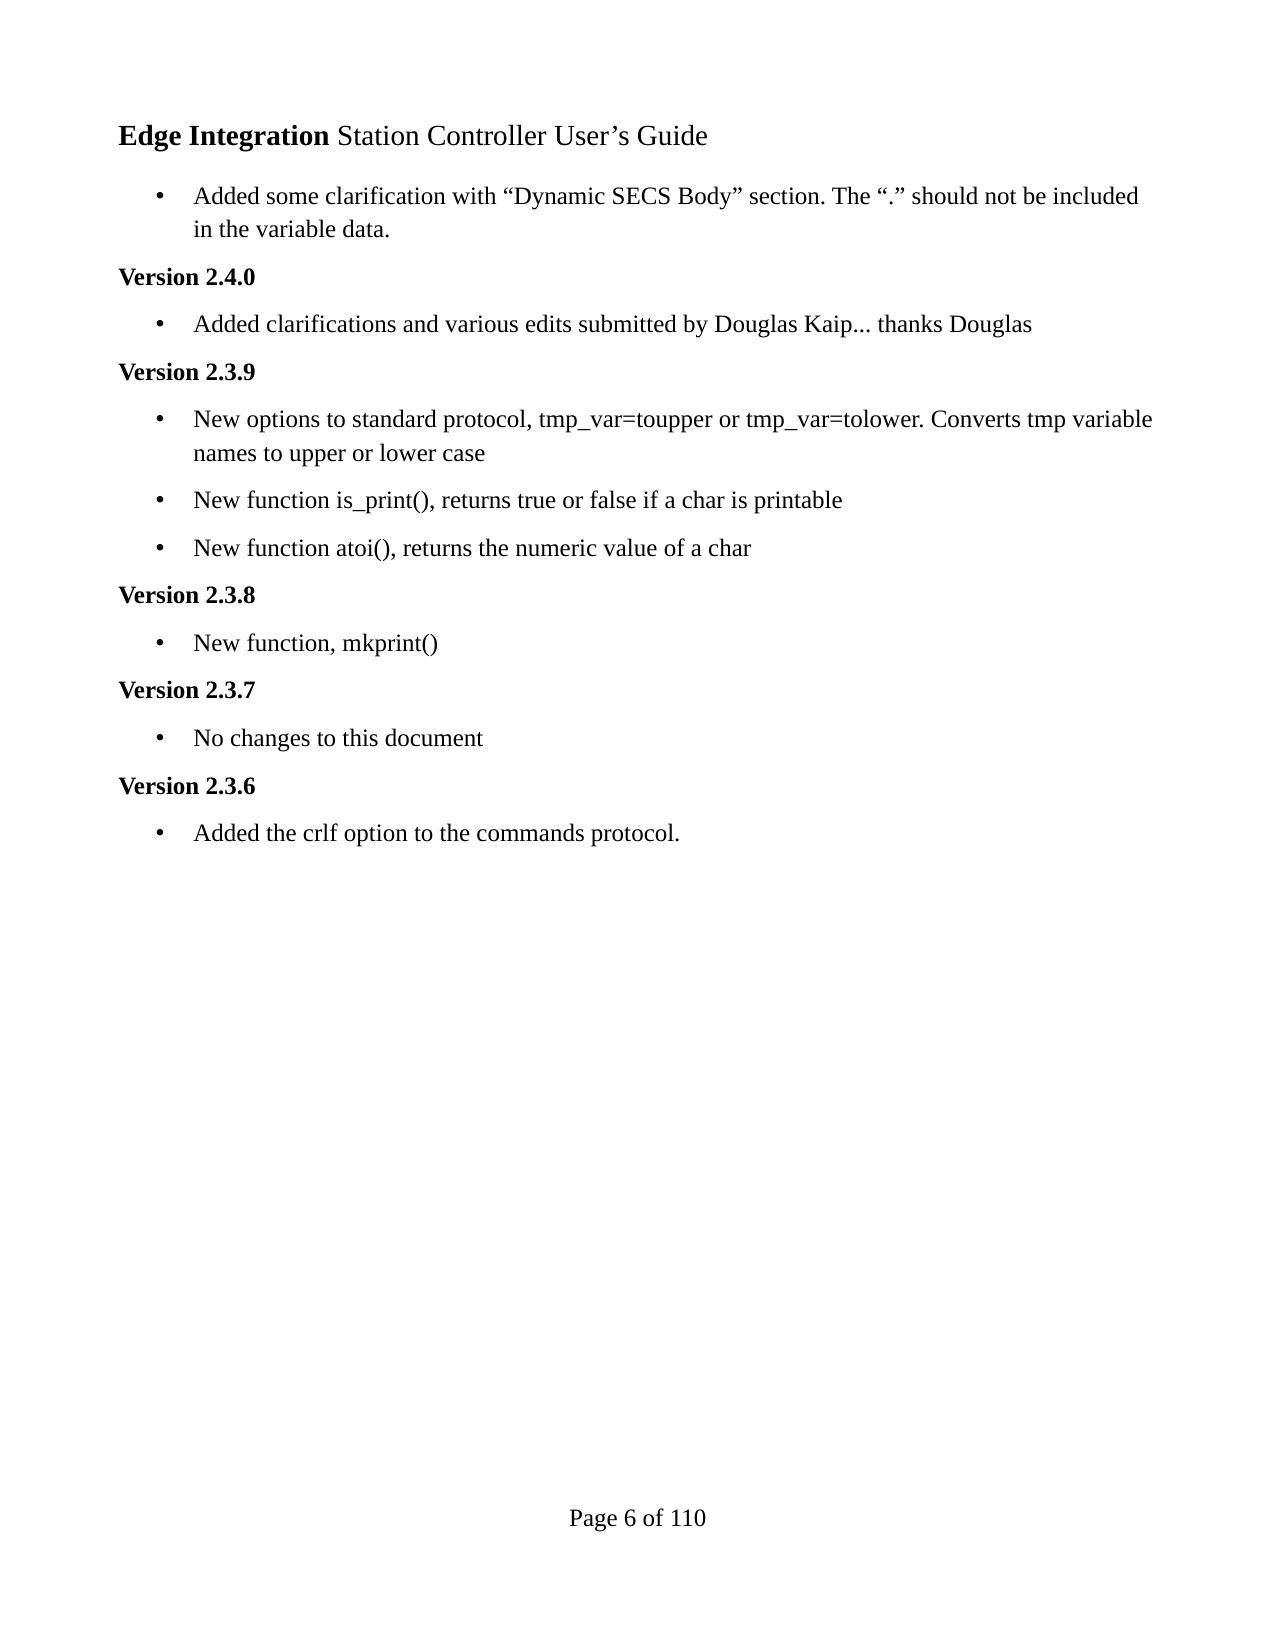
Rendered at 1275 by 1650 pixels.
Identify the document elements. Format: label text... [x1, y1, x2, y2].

list New function atoi(), returns the numeric value of a char [156, 533, 1157, 562]
list Added clarifications and various edits submitted by Douglas Kaip... thanks Douglas [156, 309, 1157, 338]
list No changes to this document [156, 723, 1157, 752]
text Version 2.3.9 [118, 357, 1157, 386]
list New options to standard protocol, tmp_var=toupper or tmp_var=tolower. Converts tmp variable names to upper or lower case [156, 404, 1157, 466]
list Added some clarification with “Dynamic SECS Body” section. The “.” should not be included in the variable data. [156, 181, 1157, 243]
text Version 2.3.6 [118, 771, 1157, 799]
text Version 2.3.8 [118, 580, 1157, 609]
list New function, mkprint() [156, 628, 1157, 657]
list Added the crlf option to the commands protocol. [156, 818, 1157, 847]
text Version 2.3.7 [118, 676, 1157, 704]
text Version 2.4.0 [118, 262, 1157, 291]
list New function is_print(), returns true or false if a char is printable [156, 485, 1157, 514]
